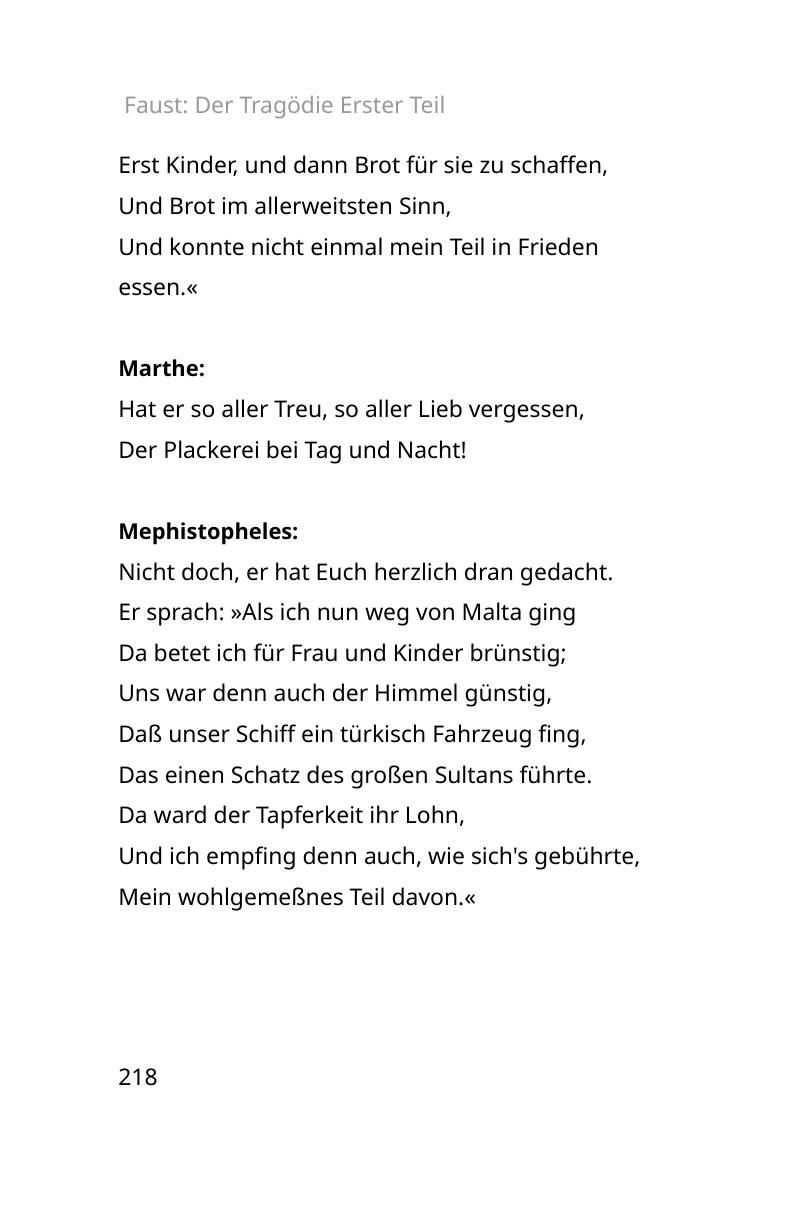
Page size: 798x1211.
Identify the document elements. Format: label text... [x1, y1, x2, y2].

text Marthe: Hat er so aller Treu, so aller Lieb vergessen, Der Plackerei bei Tag und Nacht! [118, 329, 679, 465]
text Mephistopheles: Nicht doch, er hat Euch herzlich dran gedacht. Er sprach: »Als ich nun weg von Malta ging Da betet ich für Frau und Kinder brünstig; Uns war denn auch der Himmel günstig, Daß unser Schiff ein türkisch Fahrzeug fing, Das einen Schatz des großen Sultans führte. Da ward der Tapferkeit ihr Lohn, Und ich empfing denn auch, wie sich's gebührte, Mein wohlgemeßnes Teil davon.« [118, 492, 679, 912]
text Erst Kinder, und dann Brot für sie zu schaffen, Und Brot im allerweitsten Sinn, Und konnte nicht einmal mein Teil in Frieden essen.« [118, 149, 679, 302]
